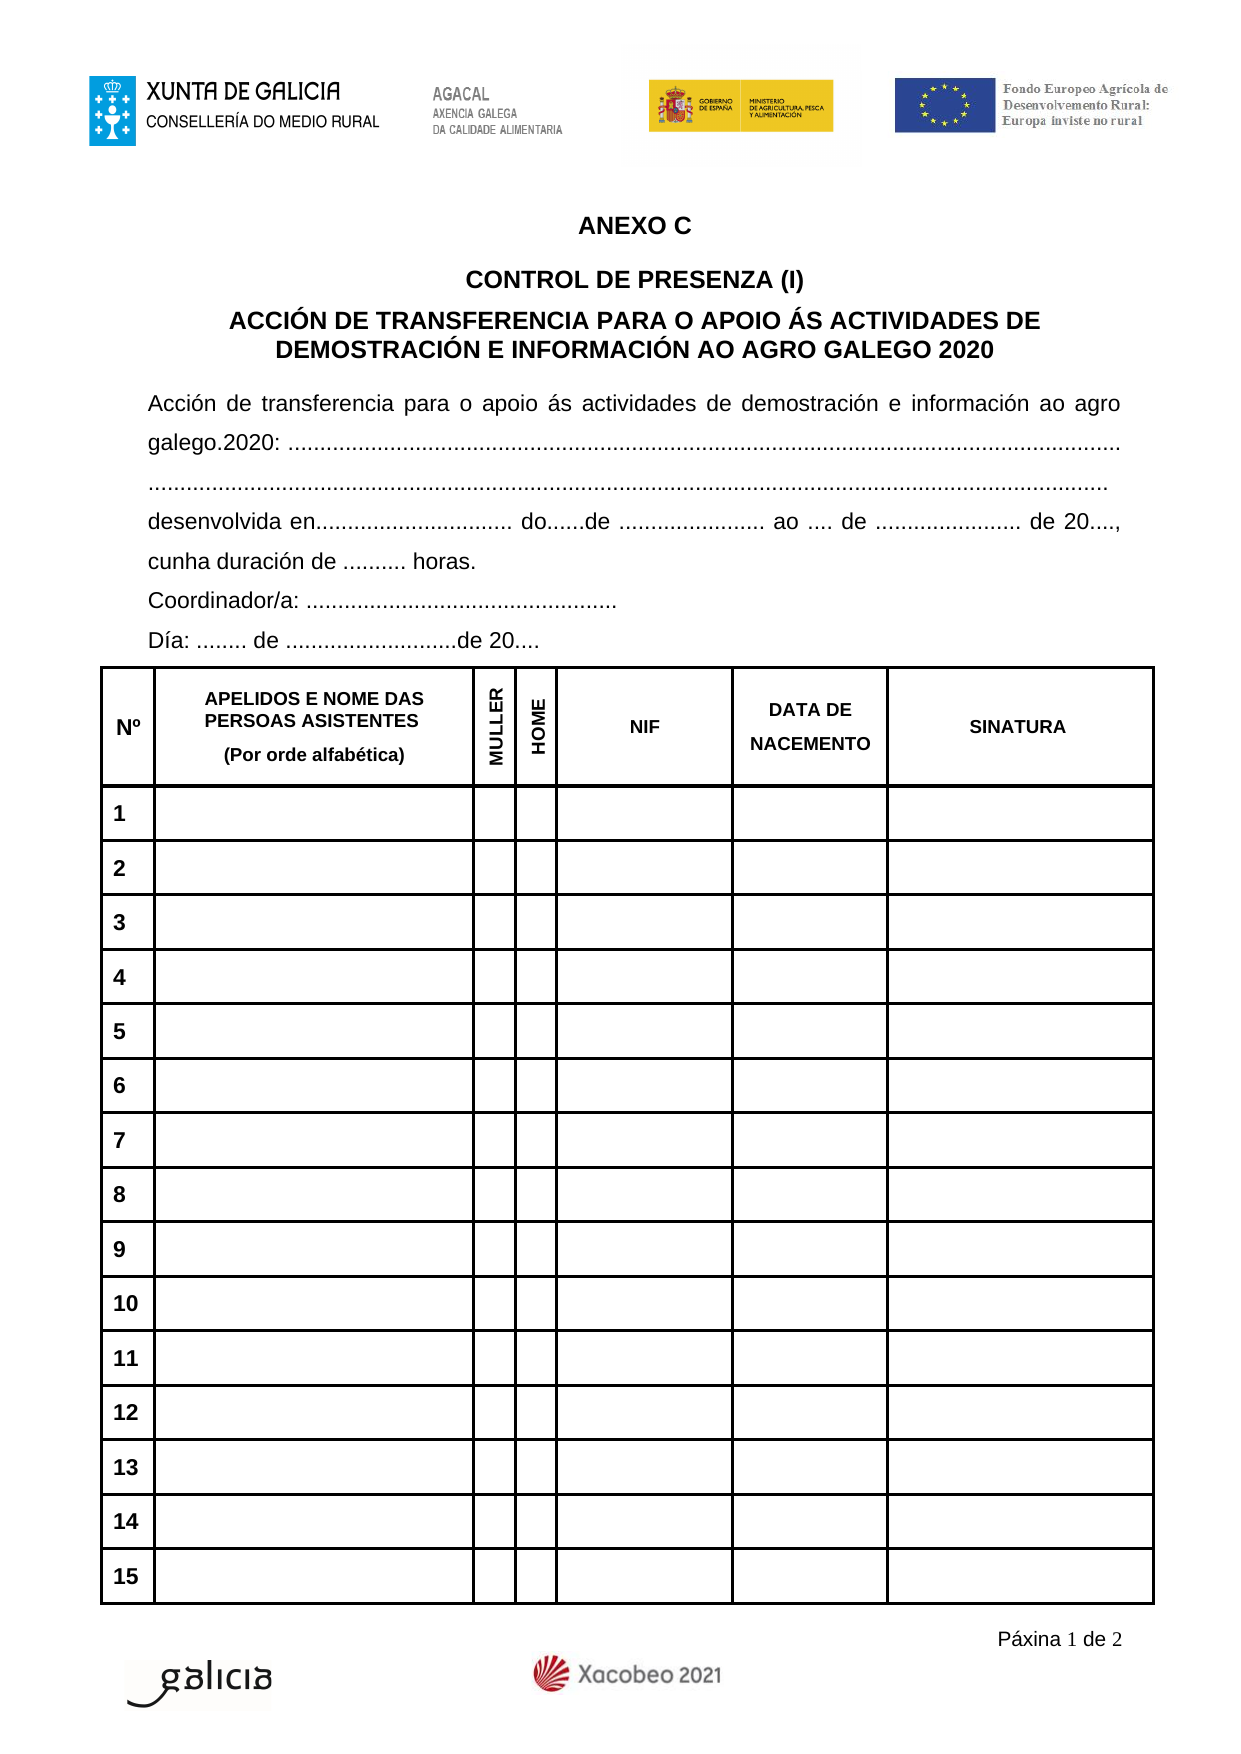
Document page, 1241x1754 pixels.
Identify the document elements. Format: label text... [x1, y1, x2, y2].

table_cell [889, 1114, 1152, 1166]
table_cell [558, 1169, 731, 1220]
table_header MULLER [475, 669, 514, 784]
table_cell 8 [103, 1169, 153, 1220]
table_cell [156, 951, 472, 1002]
table_header HOME [517, 669, 555, 784]
table_cell [517, 1550, 555, 1602]
table_cell [734, 1441, 886, 1493]
table_header DATA DE NACEMENTO [734, 669, 886, 784]
table_cell 5 [103, 1005, 153, 1057]
table_cell [734, 1278, 886, 1329]
table_cell [558, 1332, 731, 1384]
table_cell [475, 1441, 514, 1493]
table_cell [517, 1332, 555, 1384]
table_cell [558, 1005, 731, 1057]
table_cell [475, 1223, 514, 1275]
table_cell [475, 1278, 514, 1329]
table_cell [889, 1332, 1152, 1384]
table_cell [517, 1496, 555, 1547]
picture [887, 71, 1179, 138]
picture [105, 116, 119, 138]
table_cell 12 [103, 1387, 153, 1438]
table_cell [475, 1114, 514, 1166]
table_header SINATURA [889, 669, 1152, 784]
table_cell [156, 842, 472, 893]
picture [124, 1660, 272, 1711]
table_cell [475, 1550, 514, 1602]
table_cell [734, 842, 886, 893]
table_cell [517, 951, 555, 1002]
table_cell [889, 1550, 1152, 1602]
table_cell [734, 1223, 886, 1275]
table_cell [517, 842, 555, 893]
table_cell [558, 1060, 731, 1111]
table_cell [558, 1114, 731, 1166]
table_cell [889, 1496, 1152, 1547]
picture [424, 76, 579, 146]
text ACCIÓN DE TRANSFERENCIA PARA O APOIO ÁS ACTIVIDADES DE DEMOSTRACIÓN E INFORMACIÓN AO AGRO GALEGO 2020 [148, 306, 1122, 363]
table_cell [734, 1496, 886, 1547]
table_cell [734, 1114, 886, 1166]
table_cell [517, 896, 555, 948]
table_cell [156, 1332, 472, 1384]
table_cell [156, 1387, 472, 1438]
table_cell [475, 1496, 514, 1547]
table_cell [475, 842, 514, 893]
table_cell [558, 1550, 731, 1602]
table_cell [517, 1169, 555, 1220]
table_cell 1 [103, 788, 153, 839]
table_cell [156, 1060, 472, 1111]
table_cell [475, 1005, 514, 1057]
table_cell [517, 1441, 555, 1493]
table_cell [558, 1387, 731, 1438]
table_cell [889, 1387, 1152, 1438]
picture [621, 44, 862, 167]
table_cell [156, 1496, 472, 1547]
picture [531, 1651, 725, 1695]
table_cell [156, 1169, 472, 1220]
table_cell [156, 1278, 472, 1329]
table_cell [889, 1441, 1152, 1493]
table_cell 2 [103, 842, 153, 893]
table_cell 15 [103, 1550, 153, 1602]
table_cell 3 [103, 896, 153, 948]
table_cell [156, 788, 472, 839]
table_cell 6 [103, 1060, 153, 1111]
text Día: ........ de ...........................de 20.... [148, 627, 1122, 653]
picture [136, 76, 380, 146]
table_cell [734, 788, 886, 839]
table_header Nº [103, 669, 153, 784]
table_cell [517, 1005, 555, 1057]
table_cell [517, 1387, 555, 1438]
table_cell [475, 788, 514, 839]
table_cell [475, 1332, 514, 1384]
table_cell [156, 1441, 472, 1493]
table_cell [889, 1060, 1152, 1111]
text Acción de transferencia para o apoio ás actividades de demostración e información ao agro galego.2020: ..........................................................................................................................................................................................................................................................................................desenvolvida en............................... do......de ....................... ao .... de ....................... de 20...., cunha duración de .......... horas. [148, 390, 1122, 574]
table_cell [517, 1060, 555, 1111]
table_cell [889, 1223, 1152, 1275]
text Coordinador/a: ................................................. [148, 587, 1122, 614]
table_cell [517, 788, 555, 839]
table_cell [889, 1278, 1152, 1329]
table_cell [734, 951, 886, 1002]
table_cell 7 [103, 1114, 153, 1166]
table_cell [889, 842, 1152, 893]
picture [109, 106, 116, 113]
table_cell [734, 896, 886, 948]
table_cell [517, 1114, 555, 1166]
picture [123, 111, 129, 118]
table_cell [475, 951, 514, 1002]
table_cell [156, 896, 472, 948]
table_cell [734, 1060, 886, 1111]
table_header APELIDOS E NOME DAS PERSOAS ASISTENTES (Por orde alfabética) [156, 669, 472, 784]
table_cell [475, 1169, 514, 1220]
table_cell [734, 1169, 886, 1220]
table_cell [475, 1060, 514, 1111]
table_cell [889, 1005, 1152, 1057]
table_cell [734, 1005, 886, 1057]
table_cell [734, 1387, 886, 1438]
table_cell [558, 1223, 731, 1275]
table_cell 4 [103, 951, 153, 1002]
table_cell [734, 1550, 886, 1602]
table_cell [558, 788, 731, 839]
table_cell [558, 1278, 731, 1329]
table_cell [517, 1223, 555, 1275]
table_cell [889, 951, 1152, 1002]
table_cell [558, 1441, 731, 1493]
table_cell [475, 1387, 514, 1438]
table_cell [558, 951, 731, 1002]
text ANEXO C [148, 211, 1122, 240]
table_cell 11 [103, 1332, 153, 1384]
table_cell [156, 1223, 472, 1275]
picture [96, 111, 102, 118]
table_cell [156, 1114, 472, 1166]
table_cell [734, 1332, 886, 1384]
table_cell 9 [103, 1223, 153, 1275]
table_header NIF [558, 669, 731, 784]
table_cell [889, 1169, 1152, 1220]
table_cell [156, 1550, 472, 1602]
table_cell [889, 896, 1152, 948]
table_cell [558, 1496, 731, 1547]
text CONTROL DE PRESENZA (I) [148, 265, 1122, 293]
table_cell [517, 1278, 555, 1329]
table_cell 14 [103, 1496, 153, 1547]
table_cell [889, 788, 1152, 839]
table_cell [475, 896, 514, 948]
table_cell 10 [103, 1278, 153, 1329]
table_cell [156, 1005, 472, 1057]
table_cell 13 [103, 1441, 153, 1493]
table_cell [558, 842, 731, 893]
table_cell [558, 896, 731, 948]
